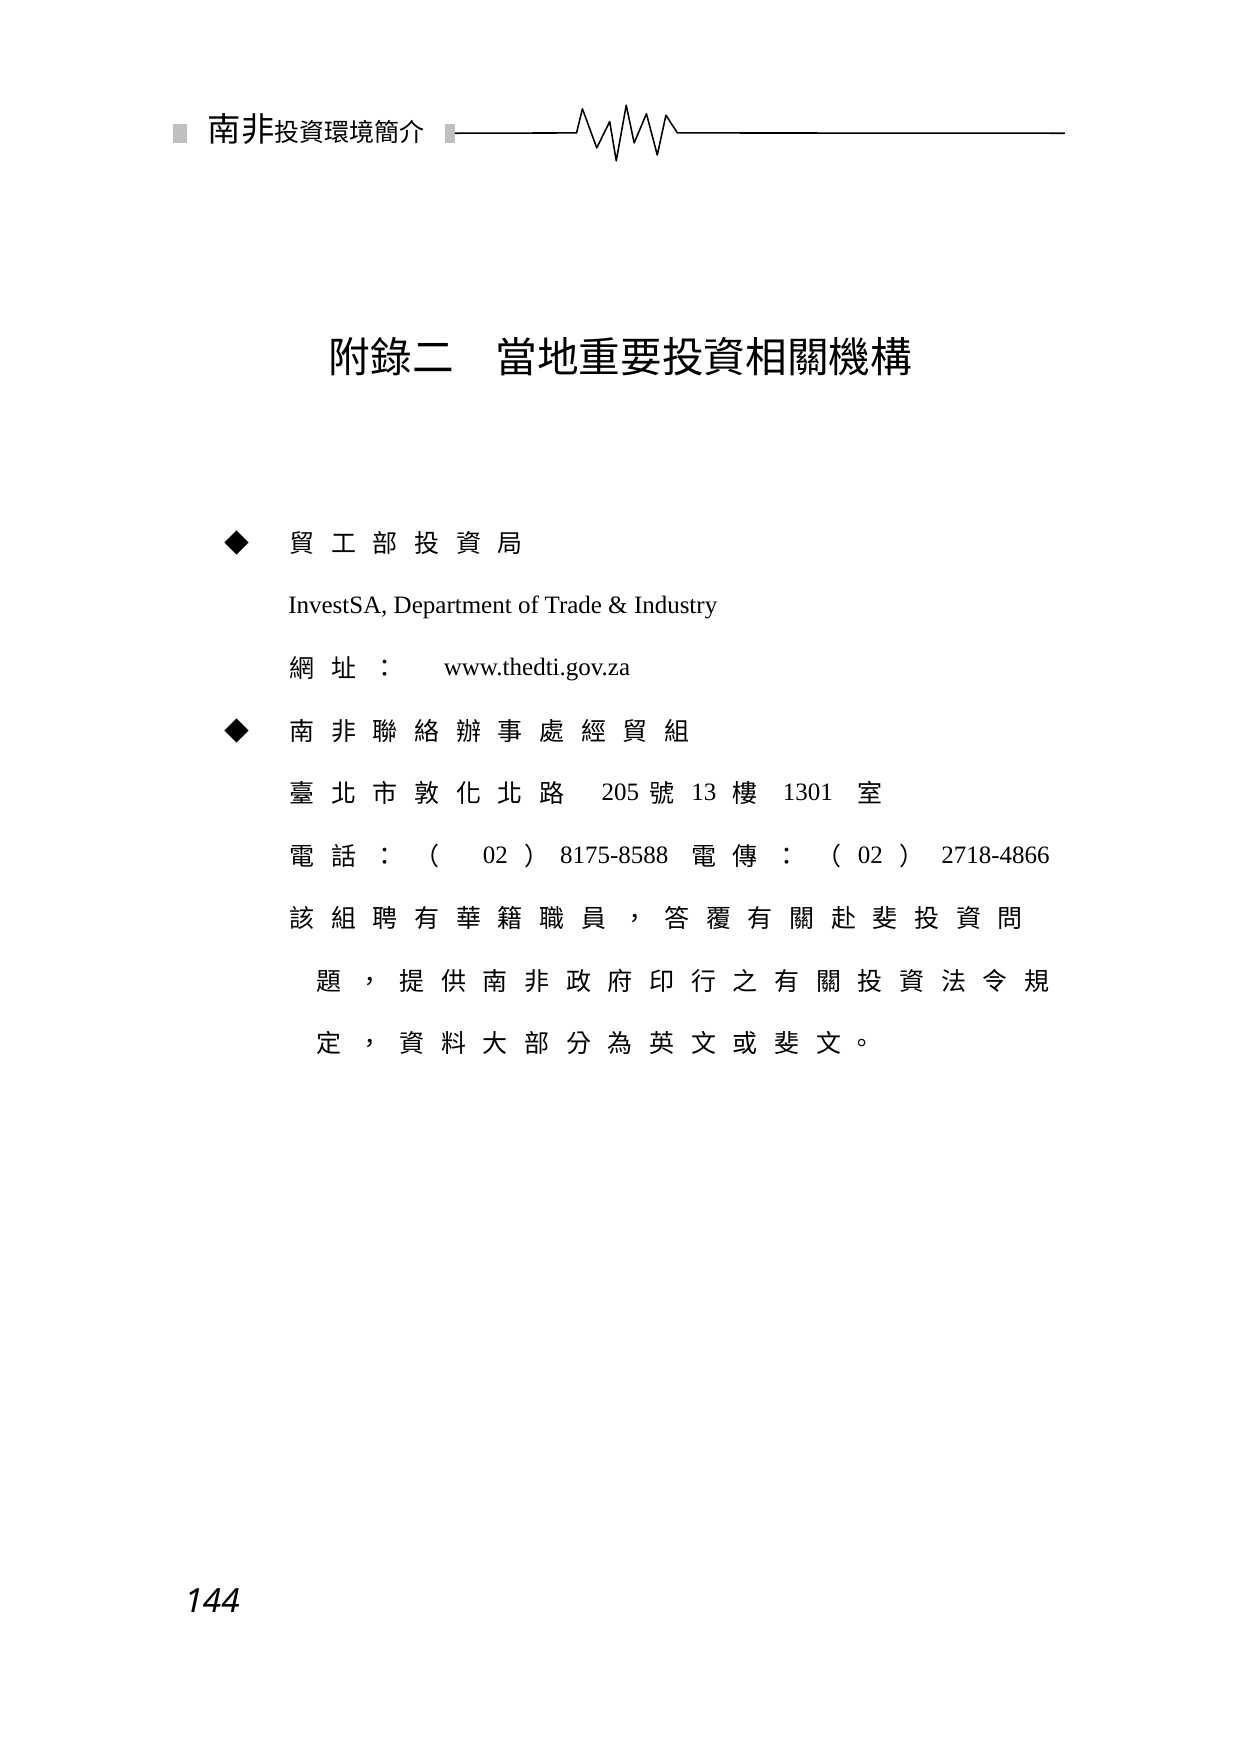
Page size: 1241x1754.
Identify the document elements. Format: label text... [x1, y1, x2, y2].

text 電話：（02）8175-8588 電傳：（02）2718-4866 [207, 813, 1058, 875]
text 臺北市敦化北路205號13樓1301室 [207, 750, 1058, 813]
text InvestSA, Department of Trade & Industry [207, 563, 1058, 625]
text ◆ 貿工部投資局 [207, 500, 1058, 563]
text 該組聘有華籍職員，答覆有關赴斐投資問題，提供南非政府印行之有關投資法令規定，資料大部分為英文或斐文。 [207, 875, 1058, 1063]
text ◆ 南非聯絡辦事處經貿組 [207, 688, 1058, 750]
text 網址：www.thedti.gov.za [207, 625, 1058, 688]
text 附錄二 當地重要投資相關機構 [183, 313, 1058, 375]
